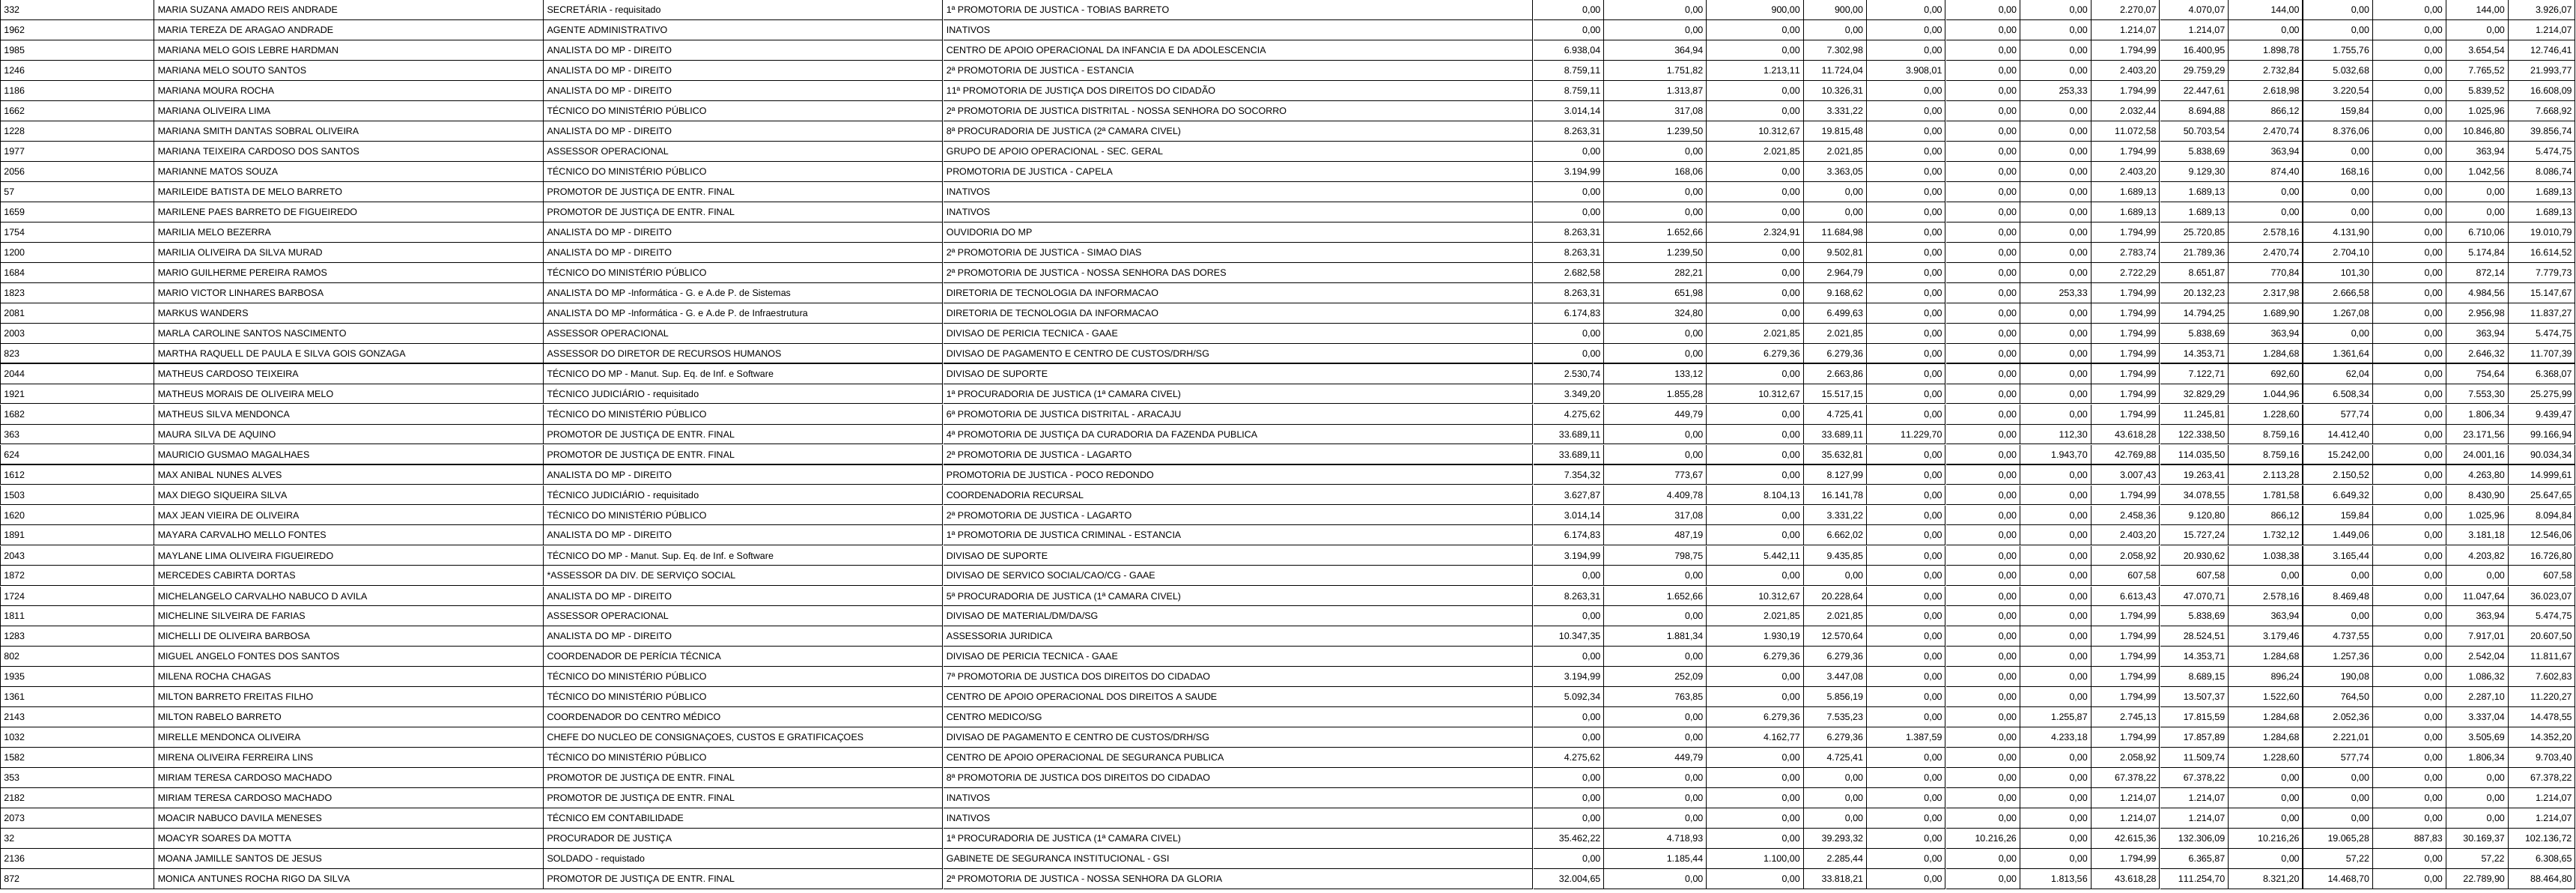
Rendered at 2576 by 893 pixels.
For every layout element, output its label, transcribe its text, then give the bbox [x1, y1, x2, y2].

table_cell 887,83 [2373, 829, 2446, 848]
table_cell 0,00 [2020, 40, 2091, 60]
table_cell 0,00 [1804, 768, 1866, 787]
table_cell 5.474,75 [2509, 142, 2575, 161]
table_cell 0,00 [2020, 506, 2091, 524]
table_cell 0,00 [2020, 364, 2091, 384]
table_cell 0,00 [1946, 142, 2020, 161]
table_cell 133,12 [1604, 364, 1706, 384]
table_cell 0,00 [2373, 546, 2446, 565]
table_header MARIA SUZANA AMADO REIS ANDRADE [154, 0, 543, 19]
table_cell MARIO GUILHERME PEREIRA RAMOS [154, 263, 543, 282]
table_cell 5.474,75 [2509, 606, 2575, 626]
table_cell 1200 [1, 243, 154, 262]
table_cell MERCEDES CABIRTA DORTAS [154, 566, 543, 585]
table_cell 0,00 [2446, 768, 2508, 787]
table_cell 0,00 [1804, 20, 1866, 40]
table_cell 0,00 [1534, 808, 1603, 828]
table_cell 0,00 [2303, 788, 2372, 808]
table_cell 90.034,34 [2509, 445, 2575, 464]
table_cell 0,00 [2020, 405, 2091, 424]
table_cell 6.938,04 [1534, 40, 1603, 60]
table_cell 1.781,58 [2229, 485, 2302, 504]
table_cell 10.326,31 [1804, 81, 1866, 100]
table_cell 0,00 [1867, 324, 1945, 343]
table_cell 0,00 [2229, 849, 2302, 868]
table_cell 0,00 [2020, 626, 2091, 646]
table_cell 24.001,16 [2446, 445, 2508, 464]
table_cell 0,00 [1707, 303, 1803, 323]
table_cell 8.651,87 [2160, 263, 2228, 282]
table_cell 35.462,22 [1534, 829, 1603, 848]
table_cell TÉCNICO DO MP - Manut. Sup. Eq. de Inf. e Software [544, 546, 942, 565]
table_cell TÉCNICO JUDICIÁRIO - requisitado [544, 384, 942, 403]
table_cell 4.275,62 [1534, 405, 1603, 424]
table_cell 0,00 [1946, 61, 2020, 80]
table_cell MILENA ROCHA CHAGAS [154, 667, 543, 686]
table_cell 2.542,04 [2446, 647, 2508, 666]
table_cell MARILIA MELO BEZERRA [154, 223, 543, 242]
table_cell 16.400,95 [2160, 40, 2228, 60]
table_cell 0,00 [1707, 162, 1803, 181]
table_cell 4.718,93 [1604, 829, 1706, 848]
table_cell 1.794,99 [2092, 485, 2159, 504]
table_cell 3.505,69 [2446, 727, 2508, 747]
table_cell 353 [1, 768, 154, 787]
table_cell 0,00 [2373, 788, 2446, 808]
table_cell TÉCNICO DO MINISTÉRIO PÚBLICO [544, 405, 942, 424]
table_cell 11.509,74 [2160, 748, 2228, 767]
table_cell 0,00 [1707, 425, 1803, 444]
table_cell 0,00 [2373, 243, 2446, 262]
table_cell 12.570,64 [1804, 626, 1866, 646]
table_cell 0,00 [2020, 243, 2091, 262]
table_cell 42.615,36 [2092, 829, 2159, 848]
table_cell 1.228,60 [2229, 748, 2302, 767]
table_cell 0,00 [2303, 202, 2372, 222]
table_cell ANALISTA DO MP - DIREITO [544, 525, 942, 545]
table_cell DIVISAO DE SUPORTE [944, 364, 1532, 384]
table_cell 0,00 [2373, 425, 2446, 444]
table_cell 7.302,98 [1804, 40, 1866, 60]
table_cell 363,94 [2229, 606, 2302, 626]
table_header 332 [1, 0, 154, 19]
table_cell 363,94 [2446, 142, 2508, 161]
table_cell ANALISTA DO MP - DIREITO [544, 223, 942, 242]
table_cell 4.203,82 [2446, 546, 2508, 565]
table_cell 0,00 [2020, 121, 2091, 141]
table_cell TÉCNICO DO MINISTÉRIO PÚBLICO [544, 667, 942, 686]
table_cell 0,00 [1867, 525, 1945, 545]
table_cell 7.535,23 [1804, 707, 1866, 727]
table_cell ASSESSOR OPERACIONAL [544, 142, 942, 161]
table_cell MIRIAM TERESA CARDOSO MACHADO [154, 788, 543, 808]
table_cell 32.829,29 [2160, 384, 2228, 403]
table_cell 25.647,65 [2509, 485, 2575, 504]
table_cell 0,00 [2229, 808, 2302, 828]
table_cell 0,00 [1867, 405, 1945, 424]
table_cell 1246 [1, 61, 154, 80]
table_cell MARIA TEREZA DE ARAGAO ANDRADE [154, 20, 543, 40]
table_cell 1811 [1, 606, 154, 626]
table_cell 0,00 [2373, 121, 2446, 141]
table_header 1ª PROMOTORIA DE JUSTICA - TOBIAS BARRETO [944, 0, 1532, 19]
table_cell 0,00 [2373, 101, 2446, 121]
table_cell 1872 [1, 566, 154, 585]
table_cell 2.956,98 [2446, 303, 2508, 323]
table_cell 1.794,99 [2092, 40, 2159, 60]
table_cell 7.668,92 [2509, 101, 2575, 121]
table_cell MILTON BARRETO FREITAS FILHO [154, 687, 543, 706]
table_cell 6.279,36 [1804, 727, 1866, 747]
table_cell SOLDADO - requistado [544, 849, 942, 868]
table_cell 2ª PROMOTORIA DE JUSTICA - LAGARTO [944, 506, 1532, 524]
table_cell 4.263,80 [2446, 465, 2508, 484]
table_cell MARILEIDE BATISTA DE MELO BARRETO [154, 182, 543, 202]
table_cell 1935 [1, 667, 154, 686]
table_cell 6.499,63 [1804, 303, 1866, 323]
table_cell 0,00 [1804, 566, 1866, 585]
table_cell 364,94 [1604, 40, 1706, 60]
table_cell 2.021,85 [1804, 606, 1866, 626]
table_cell 0,00 [2446, 202, 2508, 222]
table_cell 872,14 [2446, 263, 2508, 282]
table_cell 754,64 [2446, 364, 2508, 384]
table_cell MARIANA SMITH DANTAS SOBRAL OLIVEIRA [154, 121, 543, 141]
table_cell 866,12 [2229, 101, 2302, 121]
table_cell 2.783,74 [2092, 243, 2159, 262]
table_cell 1.214,07 [2160, 808, 2228, 828]
table_cell 1.449,06 [2303, 525, 2372, 545]
table_cell 1682 [1, 405, 154, 424]
table_cell 0,00 [1707, 364, 1803, 384]
table_cell 0,00 [2373, 20, 2446, 40]
table_cell 0,00 [2373, 727, 2446, 747]
table_cell 0,00 [1707, 283, 1803, 303]
table_cell 0,00 [1867, 182, 1945, 202]
table_cell 6.508,34 [2303, 384, 2372, 403]
table_cell 1.689,90 [2229, 303, 2302, 323]
table_cell 1.213,11 [1707, 61, 1803, 80]
table_cell 0,00 [1707, 445, 1803, 464]
table_cell 0,00 [1946, 667, 2020, 686]
table_cell TÉCNICO DO MINISTÉRIO PÚBLICO [544, 101, 942, 121]
table_cell 0,00 [1534, 768, 1603, 787]
table_cell 2ª PROMOTORIA DE JUSTICA - ESTANCIA [944, 61, 1532, 80]
table_cell 9.439,47 [2509, 405, 2575, 424]
table_cell 0,00 [1604, 142, 1706, 161]
table_cell 0,00 [2020, 142, 2091, 161]
table_cell 0,00 [2373, 405, 2446, 424]
table_cell PROMOTORIA DE JUSTICA - POCO REDONDO [944, 465, 1532, 484]
table_cell ANALISTA DO MP - DIREITO [544, 465, 942, 484]
table_cell 8.263,31 [1534, 121, 1603, 141]
table_header 144,00 [2446, 0, 2508, 19]
table_cell 3.194,99 [1534, 162, 1603, 181]
table_cell MIRELLE MENDONCA OLIVEIRA [154, 727, 543, 747]
table_cell 2.287,10 [2446, 687, 2508, 706]
table_header 0,00 [2303, 0, 2372, 19]
table_cell 1662 [1, 101, 154, 121]
table_cell 57 [1, 182, 154, 202]
table_cell 0,00 [1946, 566, 2020, 585]
table_cell 0,00 [2303, 20, 2372, 40]
table_cell 8.263,31 [1534, 283, 1603, 303]
table_cell 1.806,34 [2446, 748, 2508, 767]
table_cell 0,00 [2020, 525, 2091, 545]
table_cell 0,00 [2373, 849, 2446, 868]
table_header 0,00 [2373, 0, 2446, 19]
table_cell 363 [1, 425, 154, 444]
table_cell 1.794,99 [2092, 849, 2159, 868]
table_cell 57,22 [2446, 849, 2508, 868]
table_cell 14.999,61 [2509, 465, 2575, 484]
table_cell 0,00 [1946, 849, 2020, 868]
table_cell 0,00 [1707, 748, 1803, 767]
table_cell 0,00 [1946, 768, 2020, 787]
table_cell 33.818,21 [1804, 869, 1866, 889]
table_cell 1.025,96 [2446, 101, 2508, 121]
table_cell 0,00 [2373, 223, 2446, 242]
table_cell 2.113,28 [2229, 465, 2302, 484]
table_cell 0,00 [2373, 606, 2446, 626]
table_cell 2.530,74 [1534, 364, 1603, 384]
table_cell 0,00 [2020, 829, 2091, 848]
table_cell 0,00 [1867, 606, 1945, 626]
table_cell 5.838,69 [2160, 606, 2228, 626]
table_cell 9.435,85 [1804, 546, 1866, 565]
table_cell 1.652,66 [1604, 587, 1706, 605]
table_cell 43.618,28 [2092, 425, 2159, 444]
table_cell MAX JEAN VIEIRA DE OLIVEIRA [154, 506, 543, 524]
table_cell 0,00 [2303, 606, 2372, 626]
table_cell CENTRO DE APOIO OPERACIONAL DOS DIREITOS A SAUDE [944, 687, 1532, 706]
table_cell INATIVOS [944, 182, 1532, 202]
table_cell 6.279,36 [1804, 647, 1866, 666]
table_cell 0,00 [1867, 142, 1945, 161]
table_cell 0,00 [1867, 869, 1945, 889]
table_cell 8.263,31 [1534, 243, 1603, 262]
table_cell 0,00 [1707, 506, 1803, 524]
table_cell 8.086,74 [2509, 162, 2575, 181]
table_cell 39.856,74 [2509, 121, 2575, 141]
table_cell MAURA SILVA DE AQUINO [154, 425, 543, 444]
table_cell 0,00 [1867, 344, 1945, 363]
table_cell 7.553,30 [2446, 384, 2508, 403]
table_cell GRUPO DE APOIO OPERACIONAL - SEC. GERAL [944, 142, 1532, 161]
table_cell 1.257,36 [2303, 647, 2372, 666]
table_cell 2ª PROMOTORIA DE JUSTICA - LAGARTO [944, 445, 1532, 464]
table_cell 2.964,79 [1804, 263, 1866, 282]
table_cell 8.104,13 [1707, 485, 1803, 504]
table_cell 3.654,54 [2446, 40, 2508, 60]
table_cell CENTRO DE APOIO OPERACIONAL DE SEGURANCA PUBLICA [944, 748, 1532, 767]
table_cell 67.378,22 [2509, 768, 2575, 787]
table_cell 159,84 [2303, 101, 2372, 121]
table_cell 10.846,80 [2446, 121, 2508, 141]
table_cell 1.794,99 [2092, 223, 2159, 242]
table_cell 0,00 [1604, 788, 1706, 808]
table_cell 0,00 [1534, 606, 1603, 626]
table_header 4.070,07 [2160, 0, 2228, 19]
table_cell 2.021,85 [1707, 142, 1803, 161]
table_cell 0,00 [1707, 405, 1803, 424]
table_cell MATHEUS SILVA MENDONCA [154, 405, 543, 424]
table_cell 0,00 [1534, 849, 1603, 868]
table_cell 0,00 [1867, 626, 1945, 646]
table_cell 33.689,11 [1804, 425, 1866, 444]
table_cell TÉCNICO DO MINISTÉRIO PÚBLICO [544, 748, 942, 767]
table_cell 1.794,99 [2092, 384, 2159, 403]
table_cell 0,00 [2373, 667, 2446, 686]
table_cell 11.707,39 [2509, 344, 2575, 363]
table_cell 57,22 [2303, 849, 2372, 868]
table_cell 0,00 [1804, 182, 1866, 202]
table_cell ASSESSOR OPERACIONAL [544, 606, 942, 626]
table_cell 8.759,16 [2229, 425, 2302, 444]
table_cell 0,00 [1707, 687, 1803, 706]
table_cell MICHELANGELO CARVALHO NABUCO D AVILA [154, 587, 543, 605]
table_cell 1.267,08 [2303, 303, 2372, 323]
table_cell 39.293,32 [1804, 829, 1866, 848]
table_cell DIRETORIA DE TECNOLOGIA DA INFORMACAO [944, 303, 1532, 323]
table_cell 0,00 [1604, 445, 1706, 464]
table_cell 324,80 [1604, 303, 1706, 323]
table_cell 1620 [1, 506, 154, 524]
table_cell 0,00 [2020, 546, 2091, 565]
table_cell 10.312,67 [1707, 384, 1803, 403]
table_cell 449,79 [1604, 748, 1706, 767]
table_cell 0,00 [1867, 566, 1945, 585]
table_cell 282,21 [1604, 263, 1706, 282]
table_cell 14.353,71 [2160, 647, 2228, 666]
table_cell 8.263,31 [1534, 587, 1603, 605]
table_cell 0,00 [1946, 384, 2020, 403]
table_cell 1612 [1, 465, 154, 484]
table_cell 607,58 [2160, 566, 2228, 585]
table_cell 0,00 [2020, 303, 2091, 323]
table_cell MARIANA MELO SOUTO SANTOS [154, 61, 543, 80]
table_cell MONICA ANTUNES ROCHA RIGO DA SILVA [154, 869, 543, 889]
table_cell MARIANA MELO GOIS LEBRE HARDMAN [154, 40, 543, 60]
table_cell DIVISAO DE PERICIA TECNICA - GAAE [944, 324, 1532, 343]
table_cell 0,00 [1946, 506, 2020, 524]
table_cell 0,00 [2373, 445, 2446, 464]
table_cell 15.727,24 [2160, 525, 2228, 545]
table_cell 7.602,83 [2509, 667, 2575, 686]
table_cell 2.058,92 [2092, 546, 2159, 565]
table_cell 0,00 [1946, 263, 2020, 282]
table_cell 2056 [1, 162, 154, 181]
table_cell 3.627,87 [1534, 485, 1603, 504]
table_cell 0,00 [2373, 506, 2446, 524]
table_cell 1.794,99 [2092, 405, 2159, 424]
table_cell 607,58 [2509, 566, 2575, 585]
table_cell 1684 [1, 263, 154, 282]
table_cell 2.021,85 [1707, 606, 1803, 626]
table_cell 363,94 [2229, 142, 2302, 161]
table_header 2.270,07 [2092, 0, 2159, 19]
table_cell 3.165,44 [2303, 546, 2372, 565]
table_cell 1ª PROCURADORIA DE JUSTICA (1ª CAMARA CIVEL) [944, 384, 1532, 403]
table_cell 101,30 [2303, 263, 2372, 282]
table_cell 0,00 [1707, 788, 1803, 808]
table_cell 2.470,74 [2229, 121, 2302, 141]
table_cell 1.794,99 [2092, 142, 2159, 161]
table_cell 1.284,68 [2229, 727, 2302, 747]
table_cell 9.129,30 [2160, 162, 2228, 181]
table_cell 1.755,76 [2303, 40, 2372, 60]
table_cell 0,00 [1867, 283, 1945, 303]
table_cell 0,00 [2020, 667, 2091, 686]
table_cell INATIVOS [944, 788, 1532, 808]
table_cell 1.313,87 [1604, 81, 1706, 100]
table_cell 253,33 [2020, 81, 2091, 100]
table_cell 0,00 [2303, 566, 2372, 585]
table_cell 0,00 [1946, 243, 2020, 262]
table_cell 33.689,11 [1534, 445, 1603, 464]
table_cell 6.308,65 [2509, 849, 2575, 868]
table_cell 0,00 [1867, 768, 1945, 787]
table_cell 0,00 [2373, 748, 2446, 767]
table_cell 0,00 [1867, 121, 1945, 141]
table_cell MARIANA OLIVEIRA LIMA [154, 101, 543, 121]
table_cell 0,00 [2373, 465, 2446, 484]
table_cell 0,00 [1867, 506, 1945, 524]
table_cell 30.169,37 [2446, 829, 2508, 848]
table_cell 0,00 [2229, 768, 2302, 787]
table_cell 0,00 [1867, 364, 1945, 384]
table_cell 0,00 [1946, 303, 2020, 323]
table_cell TÉCNICO DO MINISTÉRIO PÚBLICO [544, 687, 942, 706]
table_cell 1.255,87 [2020, 707, 2091, 727]
table_cell 4.725,41 [1804, 405, 1866, 424]
table_cell 363,94 [2446, 324, 2508, 343]
table_cell 3.014,14 [1534, 101, 1603, 121]
table_cell 0,00 [1946, 788, 2020, 808]
table_cell 2.682,58 [1534, 263, 1603, 282]
table_cell 1.284,68 [2229, 647, 2302, 666]
table_cell 2.403,20 [2092, 61, 2159, 80]
table_cell 0,00 [2020, 485, 2091, 504]
table_cell 0,00 [2020, 748, 2091, 767]
table_cell 0,00 [1946, 525, 2020, 545]
table_cell TÉCNICO EM CONTABILIDADE [544, 808, 942, 828]
table_cell 0,00 [2373, 202, 2446, 222]
table_cell 2.663,86 [1804, 364, 1866, 384]
table_cell 7.354,32 [1534, 465, 1603, 484]
table_cell 764,50 [2303, 687, 2372, 706]
table_cell 0,00 [1946, 485, 2020, 504]
table_cell 2.722,29 [2092, 263, 2159, 282]
table_cell 2.470,74 [2229, 243, 2302, 262]
table_cell 6ª PROMOTORIA DE JUSTICA DISTRITAL - ARACAJU [944, 405, 1532, 424]
table_cell MARTHA RAQUELL DE PAULA E SILVA GOIS GONZAGA [154, 344, 543, 363]
table_cell 0,00 [1867, 162, 1945, 181]
table_cell 0,00 [1534, 142, 1603, 161]
table_cell 6.279,36 [1707, 707, 1803, 727]
table_cell 19.010,79 [2509, 223, 2575, 242]
table_cell 0,00 [2373, 364, 2446, 384]
table_cell 0,00 [1946, 808, 2020, 828]
table_cell 7ª PROMOTORIA DE JUSTICA DOS DIREITOS DO CIDADAO [944, 667, 1532, 686]
table_cell 0,00 [1604, 324, 1706, 343]
table_cell 0,00 [1867, 202, 1945, 222]
table_cell 0,00 [1604, 647, 1706, 666]
table_cell 0,00 [1867, 647, 1945, 666]
table_cell 8.759,16 [2229, 445, 2302, 464]
table_cell 0,00 [1946, 364, 2020, 384]
table_cell 0,00 [1867, 788, 1945, 808]
table_cell 2.221,01 [2303, 727, 2372, 747]
table_cell 3.349,20 [1534, 384, 1603, 403]
table_cell 0,00 [2020, 465, 2091, 484]
table_cell MOACIR NABUCO DAVILA MENESES [154, 808, 543, 828]
table_cell 8.263,31 [1534, 223, 1603, 242]
table_cell 0,00 [1867, 81, 1945, 100]
table_cell ANALISTA DO MP - DIREITO [544, 243, 942, 262]
table_cell TÉCNICO DO MP - Manut. Sup. Eq. de Inf. e Software [544, 364, 942, 384]
table_cell COORDENADOR DO CENTRO MÉDICO [544, 707, 942, 727]
table_cell 11.220,27 [2509, 687, 2575, 706]
table_cell 0,00 [1946, 748, 2020, 767]
table_cell 3.179,46 [2229, 626, 2302, 646]
table_cell 6.174,83 [1534, 303, 1603, 323]
table_header 0,00 [1946, 0, 2020, 19]
table_cell 1.689,13 [2092, 202, 2159, 222]
table_cell 0,00 [1867, 707, 1945, 727]
table_cell 32 [1, 829, 154, 848]
table_cell 8.469,48 [2303, 587, 2372, 605]
table_cell 0,00 [2373, 142, 2446, 161]
table_cell INATIVOS [944, 202, 1532, 222]
table_cell 0,00 [1946, 465, 2020, 484]
table_cell 0,00 [1604, 202, 1706, 222]
table_cell 3.908,01 [1867, 61, 1945, 80]
table_cell 0,00 [1867, 223, 1945, 242]
table_cell 0,00 [1867, 40, 1945, 60]
table_cell 19.263,41 [2160, 465, 2228, 484]
table_cell 1.751,82 [1604, 61, 1706, 80]
table_cell 8.376,06 [2303, 121, 2372, 141]
table_cell 0,00 [2373, 647, 2446, 666]
table_cell OUVIDORIA DO MP [944, 223, 1532, 242]
table_cell ASSESSOR OPERACIONAL [544, 324, 942, 343]
table_cell 0,00 [2020, 849, 2091, 868]
table_cell 1.806,34 [2446, 405, 2508, 424]
table_cell 0,00 [1867, 303, 1945, 323]
table_cell 1985 [1, 40, 154, 60]
table_cell 0,00 [2020, 687, 2091, 706]
table_cell CENTRO MEDICO/SG [944, 707, 1532, 727]
table_cell 0,00 [2020, 587, 2091, 605]
table_cell 0,00 [2229, 202, 2302, 222]
table_header 144,00 [2229, 0, 2302, 19]
table_cell 0,00 [1707, 202, 1803, 222]
table_cell 0,00 [2020, 223, 2091, 242]
table_cell COORDENADOR DE PERÍCIA TÉCNICA [544, 647, 942, 666]
table_cell PROMOTORIA DE JUSTICA - CAPELA [944, 162, 1532, 181]
table_cell 21.993,77 [2509, 61, 2575, 80]
table_cell 692,60 [2229, 364, 2302, 384]
table_cell 1.855,28 [1604, 384, 1706, 403]
table_cell 0,00 [1946, 324, 2020, 343]
table_cell MAYARA CARVALHO MELLO FONTES [154, 525, 543, 545]
table_cell 0,00 [1707, 81, 1803, 100]
table_cell 5.442,11 [1707, 546, 1803, 565]
table_cell 99.166,94 [2509, 425, 2575, 444]
table_cell 0,00 [1867, 485, 1945, 504]
table_cell MARIANNE MATOS SOUZA [154, 162, 543, 181]
table_cell 11.245,81 [2160, 405, 2228, 424]
table_cell 0,00 [1707, 808, 1803, 828]
table_cell 1.100,00 [1707, 849, 1803, 868]
table_cell 252,09 [1604, 667, 1706, 686]
table_cell 11.811,67 [2509, 647, 2575, 666]
table_cell 1.025,96 [2446, 506, 2508, 524]
table_header 0,00 [1604, 0, 1706, 19]
table_cell 14.412,40 [2303, 425, 2372, 444]
table_cell 4.275,62 [1534, 748, 1603, 767]
table_cell PROMOTOR DE JUSTIÇA DE ENTR. FINAL [544, 182, 942, 202]
table_cell 0,00 [2373, 485, 2446, 504]
table_cell 0,00 [1946, 687, 2020, 706]
table_cell 0,00 [1804, 788, 1866, 808]
table_cell 0,00 [2373, 303, 2446, 323]
table_cell ANALISTA DO MP - DIREITO [544, 61, 942, 80]
table_cell CHEFE DO NUCLEO DE CONSIGNAÇOES, CUSTOS E GRATIFICAÇOES [544, 727, 942, 747]
table_cell 1823 [1, 283, 154, 303]
table_cell 2.317,98 [2229, 283, 2302, 303]
table_cell 14.353,71 [2160, 344, 2228, 363]
table_cell 1.214,07 [2160, 20, 2228, 40]
table_cell 3.014,14 [1534, 506, 1603, 524]
table_cell 23.171,56 [2446, 425, 2508, 444]
table_cell 1754 [1, 223, 154, 242]
table_cell 0,00 [2229, 566, 2302, 585]
table_cell 773,67 [1604, 465, 1706, 484]
table_cell 1921 [1, 384, 154, 403]
table_cell 0,00 [2373, 344, 2446, 363]
table_cell 1ª PROCURADORIA DE JUSTICA (1ª CAMARA CIVEL) [944, 829, 1532, 848]
table_cell MARIANA TEIXEIRA CARDOSO DOS SANTOS [154, 142, 543, 161]
table_cell 0,00 [1707, 263, 1803, 282]
table_cell 47.070,71 [2160, 587, 2228, 605]
table_cell 449,79 [1604, 405, 1706, 424]
table_cell PROCURADOR DE JUSTIÇA [544, 829, 942, 848]
table_cell 0,00 [1867, 667, 1945, 686]
table_cell 1.794,99 [2092, 81, 2159, 100]
table_header 3.926,07 [2509, 0, 2575, 19]
table_cell MARILIA OLIVEIRA DA SILVA MURAD [154, 243, 543, 262]
table_cell 1.214,07 [2509, 20, 2575, 40]
table_cell 62,04 [2303, 364, 2372, 384]
table_cell 1724 [1, 587, 154, 605]
table_cell GABINETE DE SEGURANCA INSTITUCIONAL - GSI [944, 849, 1532, 868]
table_cell 0,00 [1946, 405, 2020, 424]
table_cell 168,16 [2303, 162, 2372, 181]
table_cell ANALISTA DO MP -Informática - G. e A.de P. de Infraestrutura [544, 303, 942, 323]
table_cell 0,00 [1534, 788, 1603, 808]
table_cell PROMOTOR DE JUSTIÇA DE ENTR. FINAL [544, 425, 942, 444]
table_cell 3.447,08 [1804, 667, 1866, 686]
table_cell 36.023,07 [2509, 587, 2575, 605]
table_cell TÉCNICO JUDICIÁRIO - requisitado [544, 485, 942, 504]
table_cell TÉCNICO DO MINISTÉRIO PÚBLICO [544, 263, 942, 282]
table_cell ASSESSOR DO DIRETOR DE RECURSOS HUMANOS [544, 344, 942, 363]
table_cell 0,00 [2373, 869, 2446, 889]
table_cell 13.507,37 [2160, 687, 2228, 706]
table_cell 1.042,56 [2446, 162, 2508, 181]
table_cell 1.794,99 [2092, 606, 2159, 626]
table_cell 0,00 [2373, 263, 2446, 282]
table_cell 21.789,36 [2160, 243, 2228, 262]
table_cell 28.524,51 [2160, 626, 2228, 646]
table_header 900,00 [1804, 0, 1866, 19]
table_cell 1891 [1, 525, 154, 545]
table_cell 0,00 [1604, 425, 1706, 444]
table_cell 0,00 [1946, 223, 2020, 242]
table_cell 2.403,20 [2092, 525, 2159, 545]
table_cell 67.378,22 [2160, 768, 2228, 787]
table_cell 1.930,19 [1707, 626, 1803, 646]
table_cell 0,00 [1707, 182, 1803, 202]
table_cell 0,00 [1867, 808, 1945, 828]
table_cell 2.032,44 [2092, 101, 2159, 121]
table_cell 1.794,99 [2092, 324, 2159, 343]
table_cell 25.275,99 [2509, 384, 2575, 403]
table_cell 2.666,58 [2303, 283, 2372, 303]
table_cell 0,00 [1707, 20, 1803, 40]
table_cell 14.468,70 [2303, 869, 2372, 889]
table_cell 0,00 [2373, 182, 2446, 202]
table_cell 32.004,65 [1534, 869, 1603, 889]
table_cell 2044 [1, 364, 154, 384]
table_cell 34.078,55 [2160, 485, 2228, 504]
table_cell 8ª PROCURADORIA DE JUSTICA (2ª CAMARA CIVEL) [944, 121, 1532, 141]
table_cell 6.613,43 [2092, 587, 2159, 605]
table_cell 10.312,67 [1707, 121, 1803, 141]
table_cell 33.689,11 [1534, 425, 1603, 444]
table_cell 16.726,80 [2509, 546, 2575, 565]
table_cell ASSESSORIA JURIDICA [944, 626, 1532, 646]
table_cell MILTON RABELO BARRETO [154, 707, 543, 727]
table_cell 29.759,29 [2160, 61, 2228, 80]
table_cell 0,00 [1946, 81, 2020, 100]
table_cell 0,00 [2020, 101, 2091, 121]
table_cell 0,00 [2373, 283, 2446, 303]
table_cell 0,00 [1946, 606, 2020, 626]
table_cell MARILENE PAES BARRETO DE FIGUEIREDO [154, 202, 543, 222]
table_cell 1.044,96 [2229, 384, 2302, 403]
table_cell 0,00 [2373, 40, 2446, 60]
table_cell 0,00 [1946, 162, 2020, 181]
table_cell MIRIAM TERESA CARDOSO MACHADO [154, 768, 543, 787]
table_cell 0,00 [1946, 727, 2020, 747]
table_cell 0,00 [1604, 566, 1706, 585]
table_cell 0,00 [2446, 20, 2508, 40]
table_cell 1582 [1, 748, 154, 767]
table_cell 0,00 [2373, 687, 2446, 706]
table_cell 0,00 [1604, 20, 1706, 40]
table_cell 0,00 [2020, 788, 2091, 808]
table_cell 0,00 [2373, 324, 2446, 343]
table_cell ANALISTA DO MP - DIREITO [544, 587, 942, 605]
table_cell 20.607,50 [2509, 626, 2575, 646]
table_cell 253,33 [2020, 283, 2091, 303]
table_cell DIRETORIA DE TECNOLOGIA DA INFORMACAO [944, 283, 1532, 303]
table_cell 0,00 [1604, 768, 1706, 787]
table_cell 10.312,67 [1707, 587, 1803, 605]
table_cell 0,00 [1604, 707, 1706, 727]
table_cell 0,00 [1604, 182, 1706, 202]
table_cell 17.815,59 [2160, 707, 2228, 727]
table_cell 2ª PROMOTORIA DE JUSTICA - SIMAO DIAS [944, 243, 1532, 262]
table_cell 1977 [1, 142, 154, 161]
table_cell 0,00 [1604, 606, 1706, 626]
table_cell 2.732,84 [2229, 61, 2302, 80]
table_cell 0,00 [1867, 263, 1945, 282]
table_cell 5.839,52 [2446, 81, 2508, 100]
table_cell 770,84 [2229, 263, 2302, 282]
table_cell MAX DIEGO SIQUEIRA SILVA [154, 485, 543, 504]
table_cell 0,00 [1867, 829, 1945, 848]
table_cell 1.794,99 [2092, 727, 2159, 747]
table_cell *ASSESSOR DA DIV. DE SERVIÇO SOCIAL [544, 566, 942, 585]
table_cell 1.185,44 [1604, 849, 1706, 868]
table_cell 11.072,58 [2092, 121, 2159, 141]
table_cell 8.321,20 [2229, 869, 2302, 889]
table_cell 132.306,09 [2160, 829, 2228, 848]
table_cell ANALISTA DO MP -Informática - G. e A.de P. de Sistemas [544, 283, 942, 303]
table_cell 1.881,34 [1604, 626, 1706, 646]
table_cell ANALISTA DO MP - DIREITO [544, 121, 942, 141]
table_cell 42.769,88 [2092, 445, 2159, 464]
table_cell 2.150,52 [2303, 465, 2372, 484]
table_cell TÉCNICO DO MINISTÉRIO PÚBLICO [544, 506, 942, 524]
table_header 0,00 [1534, 0, 1603, 19]
table_cell 1.214,07 [2092, 20, 2159, 40]
table_cell 9.120,80 [2160, 506, 2228, 524]
table_cell 9.703,40 [2509, 748, 2575, 767]
table_cell 67.378,22 [2092, 768, 2159, 787]
table_cell 1.239,50 [1604, 121, 1706, 141]
table_cell MARIANA MOURA ROCHA [154, 81, 543, 100]
table_cell 15.517,15 [1804, 384, 1866, 403]
table_cell 8ª PROMOTORIA DE JUSTICA DOS DIREITOS DO CIDADAO [944, 768, 1532, 787]
table_cell 1503 [1, 485, 154, 504]
table_cell 16.608,09 [2509, 81, 2575, 100]
table_cell 0,00 [1707, 101, 1803, 121]
table_cell 1.086,32 [2446, 667, 2508, 686]
table_cell 0,00 [2229, 20, 2302, 40]
table_cell 2.704,10 [2303, 243, 2372, 262]
table_cell 1.361,64 [2303, 344, 2372, 363]
table_cell MIRENA OLIVEIRA FERREIRA LINS [154, 748, 543, 767]
table_cell 1.689,13 [2160, 202, 2228, 222]
table_header 900,00 [1707, 0, 1803, 19]
table_cell 35.632,81 [1804, 445, 1866, 464]
table_cell 2.618,98 [2229, 81, 2302, 100]
table_cell 11.684,98 [1804, 223, 1866, 242]
table_cell 4.233,18 [2020, 727, 2091, 747]
table_cell 0,00 [1867, 465, 1945, 484]
table_cell 0,00 [1604, 808, 1706, 828]
table_cell DIVISAO DE PAGAMENTO E CENTRO DE CUSTOS/DRH/SG [944, 344, 1532, 363]
table_cell 3.007,43 [2092, 465, 2159, 484]
table_cell 0,00 [2020, 263, 2091, 282]
table_cell 2.324,91 [1707, 223, 1803, 242]
table_cell PROMOTOR DE JUSTIÇA DE ENTR. FINAL [544, 768, 942, 787]
table_cell 1.689,13 [2509, 182, 2575, 202]
table_cell 2182 [1, 788, 154, 808]
table_cell 2.021,85 [1804, 324, 1866, 343]
table_cell 3.363,05 [1804, 162, 1866, 181]
table_cell 0,00 [1534, 727, 1603, 747]
table_cell 0,00 [2303, 768, 2372, 787]
table_cell PROMOTOR DE JUSTIÇA DE ENTR. FINAL [544, 788, 942, 808]
table_cell INATIVOS [944, 20, 1532, 40]
table_cell 2.052,36 [2303, 707, 2372, 727]
table_cell 3.337,04 [2446, 707, 2508, 727]
table_cell 5.838,69 [2160, 142, 2228, 161]
table_cell DIVISAO DE SUPORTE [944, 546, 1532, 565]
table_cell 20.132,23 [2160, 283, 2228, 303]
table_cell 0,00 [1604, 344, 1706, 363]
table_cell 0,00 [2303, 142, 2372, 161]
table_cell 190,08 [2303, 667, 2372, 686]
table_cell 2073 [1, 808, 154, 828]
table_cell 6.365,87 [2160, 849, 2228, 868]
table_cell CENTRO DE APOIO OPERACIONAL DA INFANCIA E DA ADOLESCENCIA [944, 40, 1532, 60]
table_cell 10.216,26 [2229, 829, 2302, 848]
table_cell 0,00 [1946, 101, 2020, 121]
table_cell 2081 [1, 303, 154, 323]
table_cell 0,00 [1534, 647, 1603, 666]
table_cell 2.021,85 [1707, 324, 1803, 343]
table_cell 2143 [1, 707, 154, 727]
table_cell 0,00 [2020, 61, 2091, 80]
table_cell 1.794,99 [2092, 283, 2159, 303]
table_cell 0,00 [1946, 546, 2020, 565]
table_cell 0,00 [1534, 202, 1603, 222]
table_cell 3.220,54 [2303, 81, 2372, 100]
table_cell MAURICIO GUSMAO MAGALHAES [154, 445, 543, 464]
table_cell 0,00 [1534, 182, 1603, 202]
table_cell 0,00 [2373, 525, 2446, 545]
table_cell 3.331,22 [1804, 101, 1866, 121]
table_cell 1962 [1, 20, 154, 40]
table_cell 0,00 [2020, 808, 2091, 828]
table_cell 112,30 [2020, 425, 2091, 444]
table_cell 0,00 [1867, 101, 1945, 121]
table_cell 0,00 [2020, 324, 2091, 343]
table_cell 872 [1, 869, 154, 889]
table_cell 6.279,36 [1707, 647, 1803, 666]
table_cell 1.794,99 [2092, 303, 2159, 323]
table_cell 1659 [1, 202, 154, 222]
table_cell 0,00 [1604, 727, 1706, 747]
table_cell 5.838,69 [2160, 324, 2228, 343]
table_cell 0,00 [1707, 869, 1803, 889]
table_cell 0,00 [1946, 344, 2020, 363]
table_cell 22.789,90 [2446, 869, 2508, 889]
table_cell 4.131,90 [2303, 223, 2372, 242]
table_cell 577,74 [2303, 405, 2372, 424]
table_cell 1.794,99 [2092, 687, 2159, 706]
table_cell 7.122,71 [2160, 364, 2228, 384]
table_cell 317,08 [1604, 506, 1706, 524]
table_cell ANALISTA DO MP - DIREITO [544, 40, 942, 60]
table_cell 1.794,99 [2092, 626, 2159, 646]
table_cell MARIO VICTOR LINHARES BARBOSA [154, 283, 543, 303]
table_cell 6.710,06 [2446, 223, 2508, 242]
table_cell 19.065,28 [2303, 829, 2372, 848]
table_cell 0,00 [1867, 748, 1945, 767]
table_cell 1032 [1, 727, 154, 747]
table_cell 1.228,60 [2229, 405, 2302, 424]
table_cell 3.194,99 [1534, 546, 1603, 565]
table_cell 8.694,88 [2160, 101, 2228, 121]
table_cell 122.338,50 [2160, 425, 2228, 444]
table_cell 0,00 [2020, 384, 2091, 403]
table_cell 5.174,84 [2446, 243, 2508, 262]
table_cell 4.409,78 [1604, 485, 1706, 504]
table_cell 0,00 [1867, 546, 1945, 565]
table_cell 896,24 [2229, 667, 2302, 686]
table_cell 10.216,26 [1946, 829, 2020, 848]
table_cell 763,85 [1604, 687, 1706, 706]
table_cell 6.368,07 [2509, 364, 2575, 384]
table_cell 15.242,00 [2303, 445, 2372, 464]
table_cell 3.181,18 [2446, 525, 2508, 545]
table_cell 6.662,02 [1804, 525, 1866, 545]
table_cell 0,00 [1946, 425, 2020, 444]
table_cell 1.794,99 [2092, 667, 2159, 686]
table_cell 0,00 [2020, 162, 2091, 181]
table_cell 1.898,78 [2229, 40, 2302, 60]
table_cell TÉCNICO DO MINISTÉRIO PÚBLICO [544, 162, 942, 181]
table_cell 0,00 [2373, 384, 2446, 403]
table_cell 14.794,25 [2160, 303, 2228, 323]
table_cell 1283 [1, 626, 154, 646]
table_cell 7.917,01 [2446, 626, 2508, 646]
table_cell 2136 [1, 849, 154, 868]
table_cell 0,00 [1534, 707, 1603, 727]
table_cell 17.857,89 [2160, 727, 2228, 747]
table_cell 317,08 [1604, 101, 1706, 121]
table_cell 8.094,84 [2509, 506, 2575, 524]
table_cell 4.725,41 [1804, 748, 1866, 767]
table_cell 1.284,68 [2229, 344, 2302, 363]
table_cell 1.813,56 [2020, 869, 2091, 889]
table_cell 802 [1, 647, 154, 666]
table_cell 0,00 [2373, 808, 2446, 828]
table_cell 2.403,20 [2092, 162, 2159, 181]
table_cell 0,00 [1707, 243, 1803, 262]
table_cell 22.447,61 [2160, 81, 2228, 100]
table_cell 12.546,06 [2509, 525, 2575, 545]
table_cell 5.032,68 [2303, 61, 2372, 80]
table_cell ANALISTA DO MP - DIREITO [544, 626, 942, 646]
table_cell 0,00 [1707, 40, 1803, 60]
table_cell 0,00 [1867, 687, 1945, 706]
table_cell 0,00 [1867, 384, 1945, 403]
table_cell 1.652,66 [1604, 223, 1706, 242]
table_cell 16.614,52 [2509, 243, 2575, 262]
table_cell 2.646,32 [2446, 344, 2508, 363]
table_cell 1186 [1, 81, 154, 100]
table_cell 102.136,72 [2509, 829, 2575, 848]
table_cell 0,00 [1946, 647, 2020, 666]
table_cell 11.229,70 [1867, 425, 1945, 444]
table_cell 0,00 [2020, 182, 2091, 202]
table_cell 3.194,99 [1534, 667, 1603, 686]
table_cell MIGUEL ANGELO FONTES DOS SANTOS [154, 647, 543, 666]
table_cell 5ª PROCURADORIA DE JUSTICA (1ª CAMARA CIVEL) [944, 587, 1532, 605]
table_cell 20.930,62 [2160, 546, 2228, 565]
table_cell 0,00 [1707, 465, 1803, 484]
table_cell 0,00 [2373, 566, 2446, 585]
table_cell 874,40 [2229, 162, 2302, 181]
table_cell 1.689,13 [2160, 182, 2228, 202]
table_cell 0,00 [1867, 445, 1945, 464]
table_cell 1.038,38 [2229, 546, 2302, 565]
table_cell 5.474,75 [2509, 324, 2575, 343]
table_cell 0,00 [1867, 849, 1945, 868]
table_cell 624 [1, 445, 154, 464]
table_cell 1.689,13 [2509, 202, 2575, 222]
table_cell 798,75 [1604, 546, 1706, 565]
table_cell 114.035,50 [2160, 445, 2228, 464]
table_cell 1.214,07 [2509, 808, 2575, 828]
table_cell 0,00 [2020, 566, 2091, 585]
table_cell 823 [1, 344, 154, 363]
table_cell 0,00 [2373, 162, 2446, 181]
table_cell 0,00 [1707, 566, 1803, 585]
table_cell 168,06 [1604, 162, 1706, 181]
table_cell 4.984,56 [2446, 283, 2508, 303]
table_cell 2003 [1, 324, 154, 343]
table_cell 16.141,78 [1804, 485, 1866, 504]
table_cell 0,00 [1946, 626, 2020, 646]
table_cell 11.837,27 [2509, 303, 2575, 323]
table_cell 14.352,20 [2509, 727, 2575, 747]
table_cell 50.703,54 [2160, 121, 2228, 141]
table_cell 20.228,64 [1804, 587, 1866, 605]
table_cell 0,00 [1534, 566, 1603, 585]
table_cell 4.162,77 [1707, 727, 1803, 747]
table_cell 1.387,59 [1867, 727, 1945, 747]
table_cell 111.254,70 [2160, 869, 2228, 889]
table_cell 3.331,22 [1804, 506, 1866, 524]
table_cell MOANA JAMILLE SANTOS DE JESUS [154, 849, 543, 868]
table_cell 0,00 [1707, 768, 1803, 787]
table_cell MARLA CAROLINE SANTOS NASCIMENTO [154, 324, 543, 343]
table_cell 1.732,12 [2229, 525, 2302, 545]
table_cell 1.239,50 [1604, 243, 1706, 262]
table_cell 0,00 [2373, 61, 2446, 80]
table_cell 0,00 [1534, 344, 1603, 363]
table_cell 0,00 [2229, 788, 2302, 808]
table_cell 0,00 [1867, 587, 1945, 605]
table_cell 0,00 [1946, 20, 2020, 40]
table_cell DIVISAO DE SERVICO SOCIAL/CAO/CG - GAAE [944, 566, 1532, 585]
table_cell 6.279,36 [1804, 344, 1866, 363]
table_cell 1.214,07 [2092, 788, 2159, 808]
table_cell 0,00 [1867, 243, 1945, 262]
table_cell AGENTE ADMINISTRATIVO [544, 20, 942, 40]
table_cell 9.502,81 [1804, 243, 1866, 262]
table_cell 1.214,07 [2160, 788, 2228, 808]
table_cell 2043 [1, 546, 154, 565]
table_cell 1.284,68 [2229, 707, 2302, 727]
table_cell 43.618,28 [2092, 869, 2159, 889]
table_cell 1.214,07 [2092, 808, 2159, 828]
table_cell MATHEUS CARDOSO TEIXEIRA [154, 364, 543, 384]
table_cell 0,00 [1604, 869, 1706, 889]
table_cell 0,00 [2303, 324, 2372, 343]
table_cell 2.458,36 [2092, 506, 2159, 524]
table_cell 0,00 [2446, 182, 2508, 202]
table_cell 9.168,62 [1804, 283, 1866, 303]
table_cell 0,00 [2373, 587, 2446, 605]
table_cell 0,00 [1534, 20, 1603, 40]
table_cell 0,00 [2373, 707, 2446, 727]
table_cell 0,00 [1946, 121, 2020, 141]
table_cell 6.279,36 [1707, 344, 1803, 363]
table_cell 5.092,34 [1534, 687, 1603, 706]
table_cell 1.214,07 [2509, 788, 2575, 808]
table_cell 0,00 [2446, 808, 2508, 828]
table_cell 2.578,16 [2229, 587, 2302, 605]
table_cell 0,00 [1946, 707, 2020, 727]
table_cell 19.815,48 [1804, 121, 1866, 141]
table_cell 607,58 [2092, 566, 2159, 585]
table_cell 2ª PROMOTORIA DE JUSTICA DISTRITAL - NOSSA SENHORA DO SOCORRO [944, 101, 1532, 121]
table_cell 6.174,83 [1534, 525, 1603, 545]
table_cell 0,00 [2020, 344, 2091, 363]
table_cell 1361 [1, 687, 154, 706]
table_cell 2.058,92 [2092, 748, 2159, 767]
table_cell 2.578,16 [2229, 223, 2302, 242]
table_cell MOACYR SOARES DA MOTTA [154, 829, 543, 848]
table_cell 25.720,85 [2160, 223, 2228, 242]
table_cell 0,00 [2229, 182, 2302, 202]
table_cell 1.522,60 [2229, 687, 2302, 706]
table_cell 1.794,99 [2092, 344, 2159, 363]
table_cell 0,00 [2446, 788, 2508, 808]
table_header 0,00 [2020, 0, 2091, 19]
table_cell PROMOTOR DE JUSTIÇA DE ENTR. FINAL [544, 202, 942, 222]
table_cell 1.794,99 [2092, 647, 2159, 666]
table_cell 8.759,11 [1534, 81, 1603, 100]
table_cell 0,00 [2020, 20, 2091, 40]
table_cell 0,00 [1804, 808, 1866, 828]
table_cell MICHELLI DE OLIVEIRA BARBOSA [154, 626, 543, 646]
table_cell 577,74 [2303, 748, 2372, 767]
table_cell 0,00 [1804, 202, 1866, 222]
table_cell 651,98 [1604, 283, 1706, 303]
table_cell MARKUS WANDERS [154, 303, 543, 323]
table_cell 6.649,32 [2303, 485, 2372, 504]
table_cell 8.759,11 [1534, 61, 1603, 80]
table_cell 0,00 [1946, 869, 2020, 889]
table_cell 0,00 [1946, 40, 2020, 60]
table_cell 0,00 [1534, 324, 1603, 343]
table_cell DIVISAO DE PAGAMENTO E CENTRO DE CUSTOS/DRH/SG [944, 727, 1532, 747]
table_cell 363,94 [2446, 606, 2508, 626]
table_header SECRETÁRIA - requisitado [544, 0, 942, 19]
table_cell DIVISAO DE PERICIA TECNICA - GAAE [944, 647, 1532, 666]
table_cell 0,00 [2303, 808, 2372, 828]
table_cell 14.478,55 [2509, 707, 2575, 727]
table_cell 0,00 [1946, 445, 2020, 464]
table_cell PROMOTOR DE JUSTIÇA DE ENTR. FINAL [544, 445, 942, 464]
table_cell 0,00 [2373, 626, 2446, 646]
table_cell MAX ANIBAL NUNES ALVES [154, 465, 543, 484]
table_cell 0,00 [1946, 202, 2020, 222]
table_cell 2.021,85 [1804, 142, 1866, 161]
table_cell 11.047,64 [2446, 587, 2508, 605]
table_cell 2ª PROMOTORIA DE JUSTICA - NOSSA SENHORA DA GLORIA [944, 869, 1532, 889]
table_cell DIVISAO DE MATERIAL/DM/DA/SG [944, 606, 1532, 626]
table_cell 0,00 [1946, 587, 2020, 605]
table_cell 1.794,99 [2092, 364, 2159, 384]
table_cell 10.347,35 [1534, 626, 1603, 646]
table_cell 1ª PROMOTORIA DE JUSTICA CRIMINAL - ESTANCIA [944, 525, 1532, 545]
table_cell 363,94 [2229, 324, 2302, 343]
table_cell 487,19 [1604, 525, 1706, 545]
table_cell 1228 [1, 121, 154, 141]
table_cell 0,00 [2020, 647, 2091, 666]
table_cell 159,84 [2303, 506, 2372, 524]
table_cell 4.737,55 [2303, 626, 2372, 646]
table_cell 88.464,80 [2509, 869, 2575, 889]
table_cell 0,00 [1867, 20, 1945, 40]
table_cell MICHELINE SILVEIRA DE FARIAS [154, 606, 543, 626]
table_cell 0,00 [2020, 202, 2091, 222]
table_cell 0,00 [2373, 81, 2446, 100]
table_cell 0,00 [1707, 667, 1803, 686]
table_cell 15.147,67 [2509, 283, 2575, 303]
table_cell 1.689,13 [2092, 182, 2159, 202]
table_cell 0,00 [1707, 525, 1803, 545]
table_cell PROMOTOR DE JUSTIÇA DE ENTR. FINAL [544, 869, 942, 889]
table_cell 8.689,15 [2160, 667, 2228, 686]
table_cell 0,00 [2020, 768, 2091, 787]
table_cell 0,00 [1707, 829, 1803, 848]
table_cell INATIVOS [944, 808, 1532, 828]
table_cell 866,12 [2229, 506, 2302, 524]
table_cell MAYLANE LIMA OLIVEIRA FIGUEIREDO [154, 546, 543, 565]
table_cell 11ª PROMOTORIA DE JUSTIÇA DOS DIREITOS DO CIDADÃO [944, 81, 1532, 100]
table_cell 0,00 [2303, 182, 2372, 202]
table_cell MATHEUS MORAIS DE OLIVEIRA MELO [154, 384, 543, 403]
table_cell 5.856,19 [1804, 687, 1866, 706]
table_cell 0,00 [2373, 768, 2446, 787]
table_cell 0,00 [2020, 606, 2091, 626]
table_cell 1.943,70 [2020, 445, 2091, 464]
table_cell 0,00 [1946, 283, 2020, 303]
table_cell 0,00 [2446, 566, 2508, 585]
table_header 0,00 [1867, 0, 1945, 19]
table_cell COORDENADORIA RECURSAL [944, 485, 1532, 504]
table_cell 8.127,99 [1804, 465, 1866, 484]
table_cell 8.430,90 [2446, 485, 2508, 504]
table_cell ANALISTA DO MP - DIREITO [544, 81, 942, 100]
table_cell 4ª PROMOTORIA DE JUSTIÇA DA CURADORIA DA FAZENDA PUBLICA [944, 425, 1532, 444]
table_cell 2ª PROMOTORIA DE JUSTICA - NOSSA SENHORA DAS DORES [944, 263, 1532, 282]
table_cell 2.285,44 [1804, 849, 1866, 868]
table_cell 2.745,13 [2092, 707, 2159, 727]
table_cell 12.746,41 [2509, 40, 2575, 60]
table_cell 7.765,52 [2446, 61, 2508, 80]
table_cell 11.724,04 [1804, 61, 1866, 80]
table_cell 0,00 [1946, 182, 2020, 202]
table_cell 7.779,73 [2509, 263, 2575, 282]
